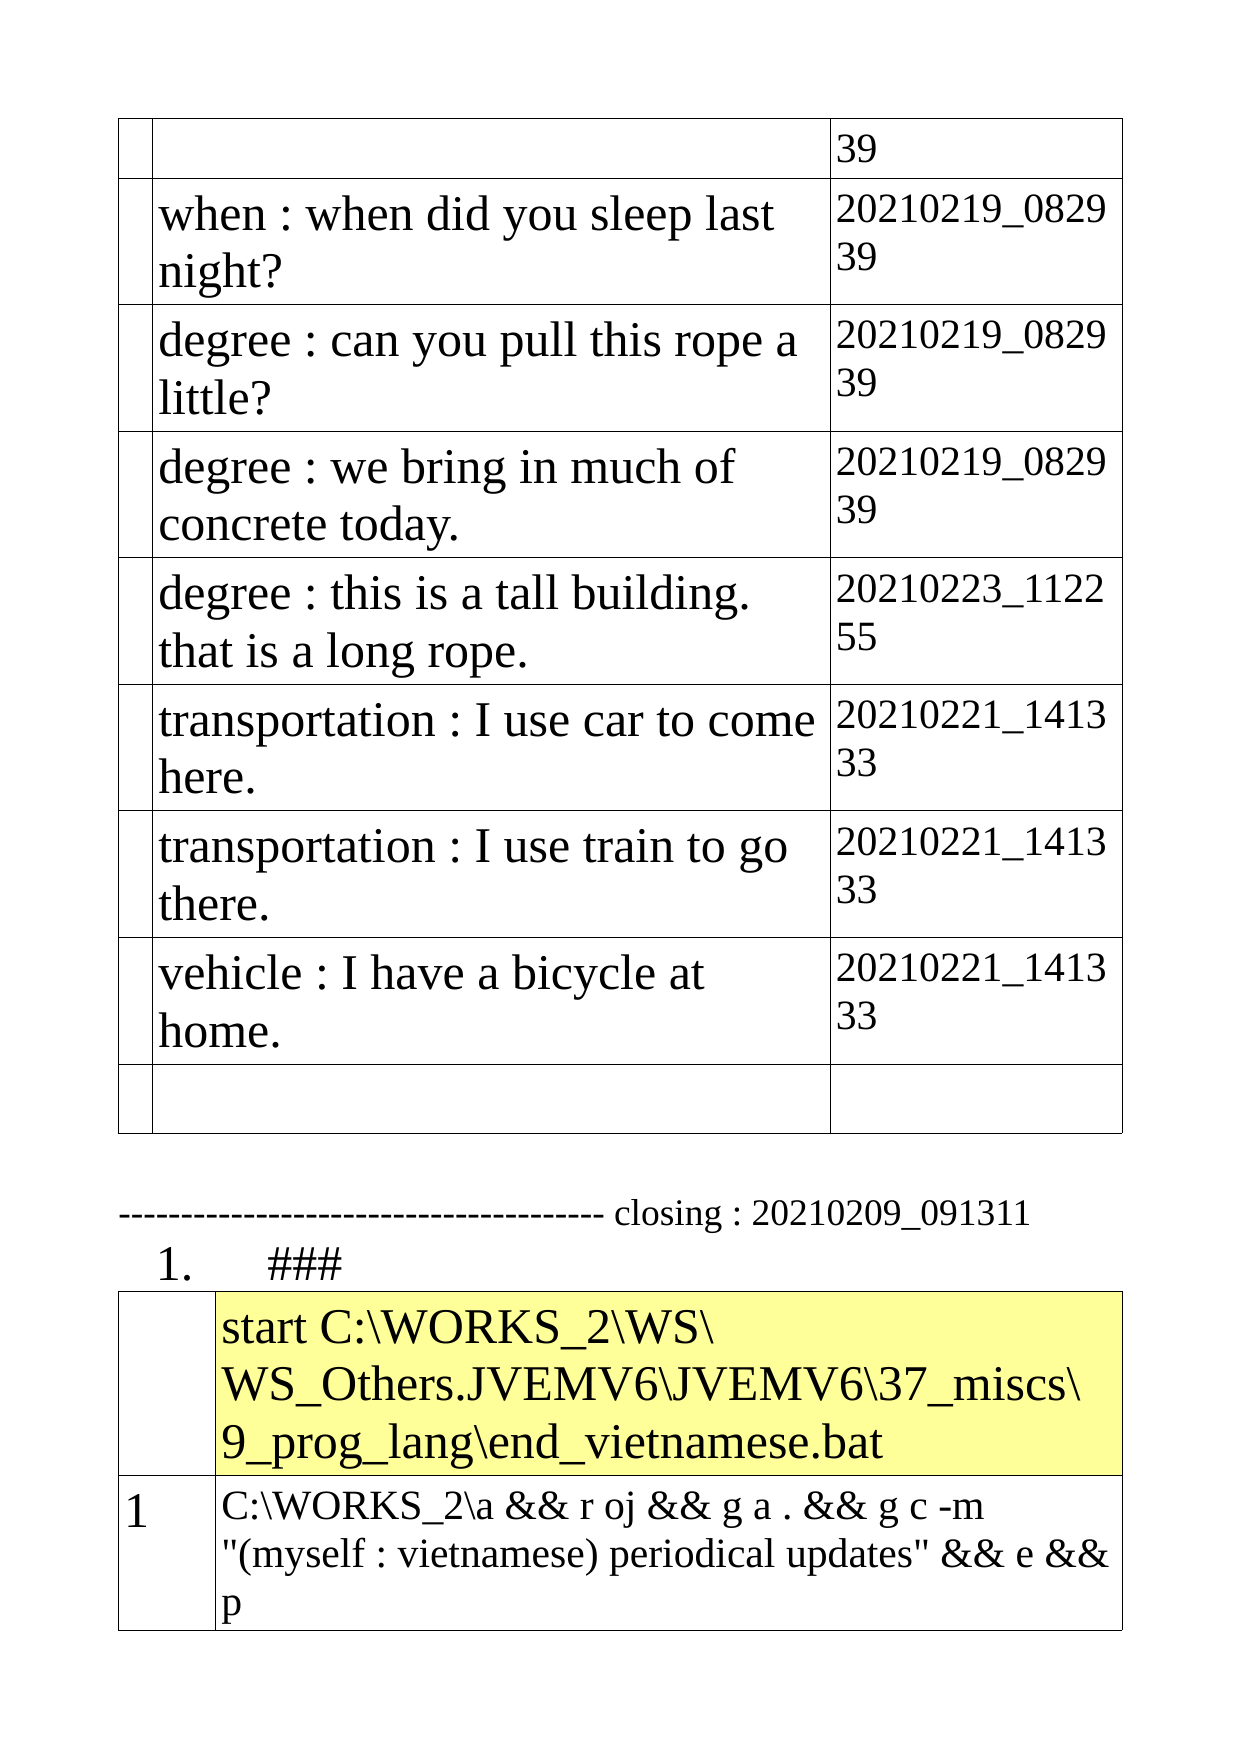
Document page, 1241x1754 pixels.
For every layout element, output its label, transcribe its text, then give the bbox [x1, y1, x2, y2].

text --------------------------------------- closing : 20210209_091311 [118, 1190, 1122, 1233]
list ### [156, 1233, 1122, 1291]
table_cell 1 [119, 1476, 215, 1630]
table_cell [119, 938, 152, 1063]
table_cell transportation : I use train to go there. [153, 811, 830, 937]
table_cell [119, 179, 152, 304]
table_cell when : when did you sleep last night? [153, 179, 830, 304]
table_cell 20210221_141333 [831, 811, 1122, 937]
table_cell degree : can you pull this rope a little? [153, 305, 830, 431]
table_cell 20210219_082939 [831, 305, 1122, 431]
table_cell 39 [831, 119, 1122, 178]
table_cell degree : this is a tall building. that is a long rope. [153, 558, 830, 684]
table_cell [119, 432, 152, 557]
table_cell [119, 1065, 152, 1133]
table_header start C:\WORKS_2\WS\WS_Others.JVEMV6\JVEMV6\37_miscs\9_prog_lang\end_vietnamese.bat [216, 1292, 1122, 1475]
table_cell 20210221_141333 [831, 938, 1122, 1063]
table_cell [831, 1065, 1122, 1133]
table_cell degree : we bring in much of concrete today. [153, 432, 830, 557]
table_cell 20210219_082939 [831, 179, 1122, 304]
table_cell C:\WORKS_2\a && r oj && g a . && g c -m "(myself : vietnamese) periodical updates" && e && p [216, 1476, 1122, 1630]
table_cell [119, 305, 152, 431]
table_header [119, 1292, 215, 1475]
table_cell 20210219_082939 [831, 432, 1122, 557]
table_cell 20210221_141333 [831, 685, 1122, 810]
table_cell [153, 1065, 830, 1133]
table_cell transportation : I use car to come here. [153, 685, 830, 810]
table_cell [119, 685, 152, 810]
table_cell [119, 558, 152, 684]
table_cell [119, 119, 152, 178]
table_cell 20210223_112255 [831, 558, 1122, 684]
table_cell [153, 119, 830, 178]
table_cell vehicle : I have a bicycle at home. [153, 938, 830, 1063]
table_cell [119, 811, 152, 937]
